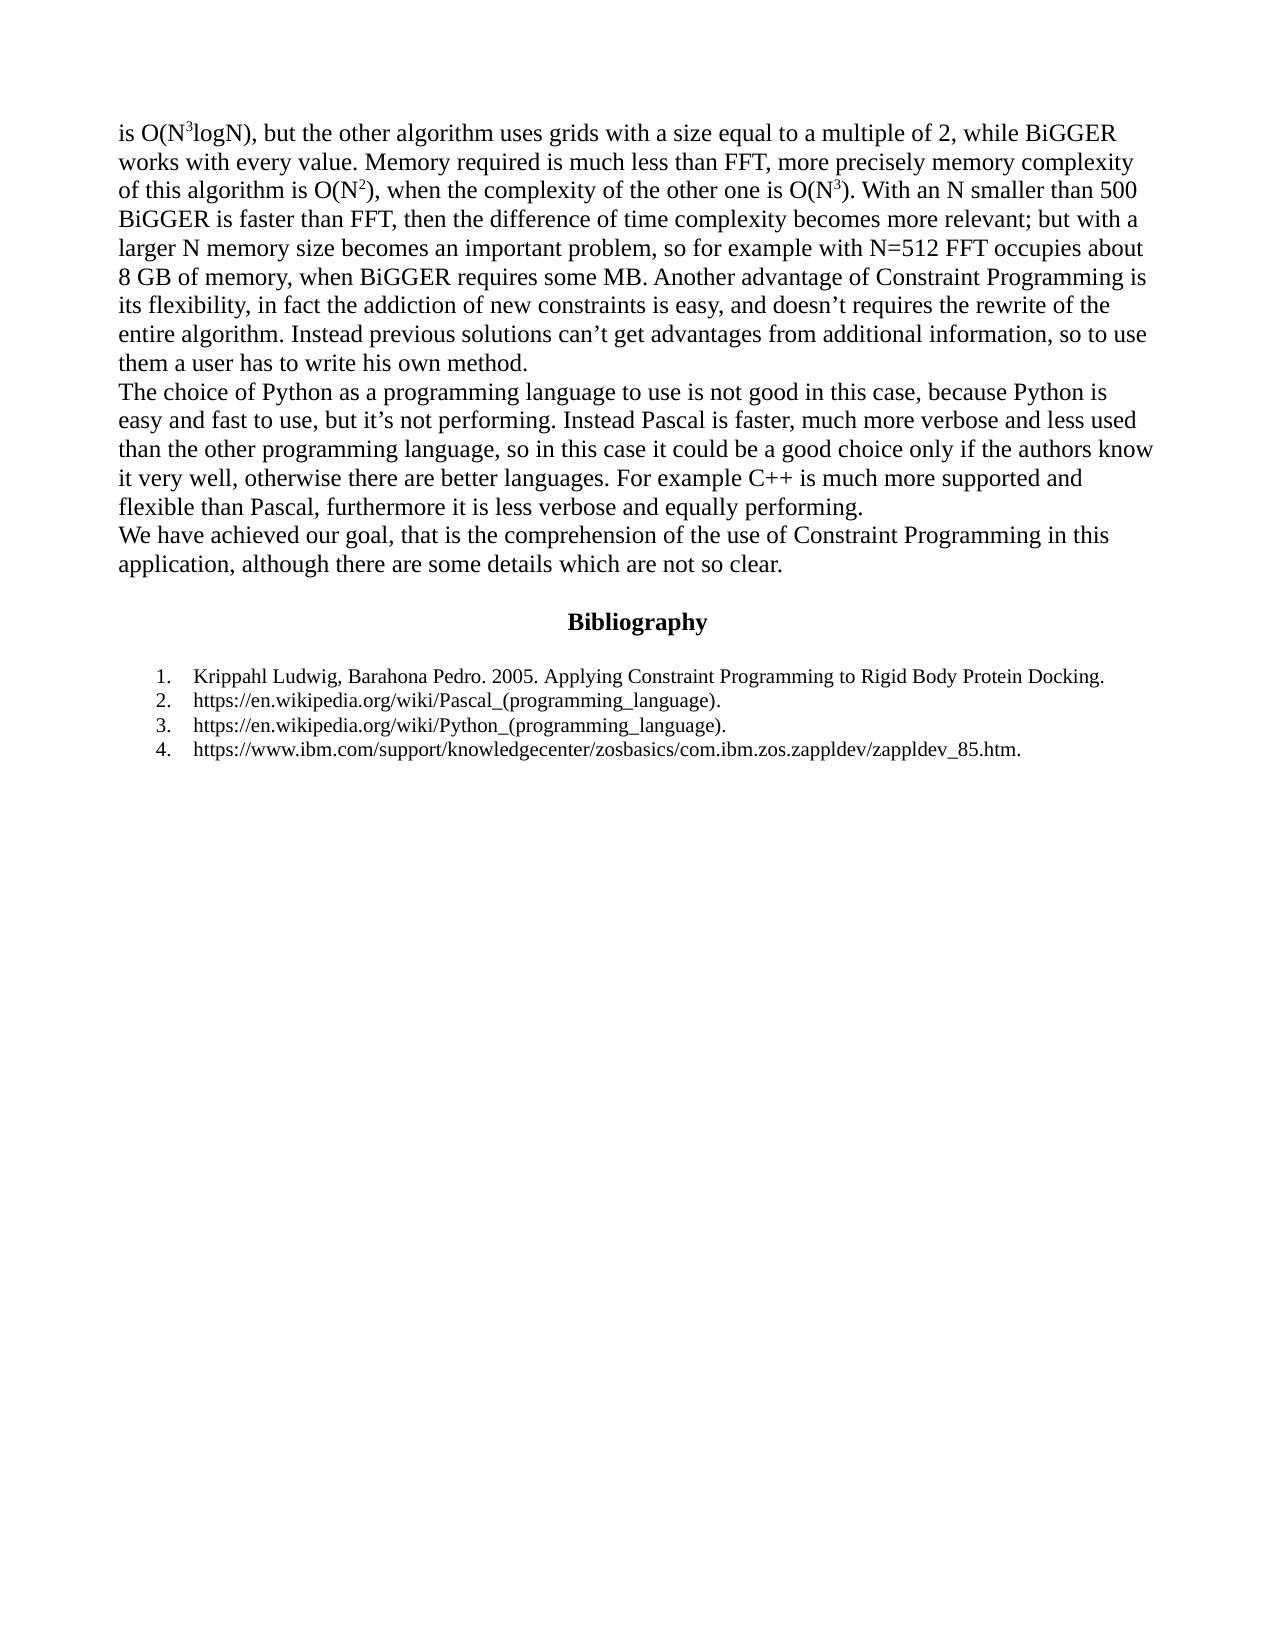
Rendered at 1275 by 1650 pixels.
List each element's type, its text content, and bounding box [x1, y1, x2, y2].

list https://www.ibm.com/support/knowledgecenter/zosbasics/com.ibm.zos.zappldev/zappldev_85.htm. [156, 737, 1157, 761]
text We have achieved our goal, that is the comprehension of the use of Constraint Programming in this application, although there are some details which are not so clear. [118, 521, 1157, 578]
list Krippahl Ludwig, Barahona Pedro. 2005. Applying Constraint Programming to Rigid Body Protein Docking. [156, 664, 1157, 688]
list https://en.wikipedia.org/wiki/Pascal_(programming_language). [156, 688, 1157, 712]
list https://en.wikipedia.org/wiki/Python_(programming_language). [156, 712, 1157, 737]
text is O(N3logN), but the other algorithm uses grids with a size equal to a multiple of 2, while BiGGER works with every value. Memory required is much less than FFT, more precisely memory complexity of this algorithm is O(N2), when the complexity of the other one is O(N3). With an N smaller than 500 BiGGER is faster than FFT, then the difference of time complexity becomes more relevant; but with a larger N memory size becomes an important problem, so for example with N=512 FFT occupies about 8 GB of memory, when BiGGER requires some MB. Another advantage of Constraint Programming is its flexibility, in fact the addiction of new constraints is easy, and doesn’t requires the rewrite of the entire algorithm. Instead previous solutions can’t get advantages from additional information, so to use them a user has to write his own method. The choice of Python as a programming language to use is not good in this case, because Python is easy and fast to use, but it’s not performing. Instead Pascal is faster, much more verbose and less used than the other programming language, so in this case it could be a good choice only if the authors know it very well, otherwise there are better languages. For example C++ is much more supported and flexible than Pascal, furthermore it is less verbose and equally performing. [118, 118, 1157, 521]
text Bibliography [118, 607, 1157, 636]
